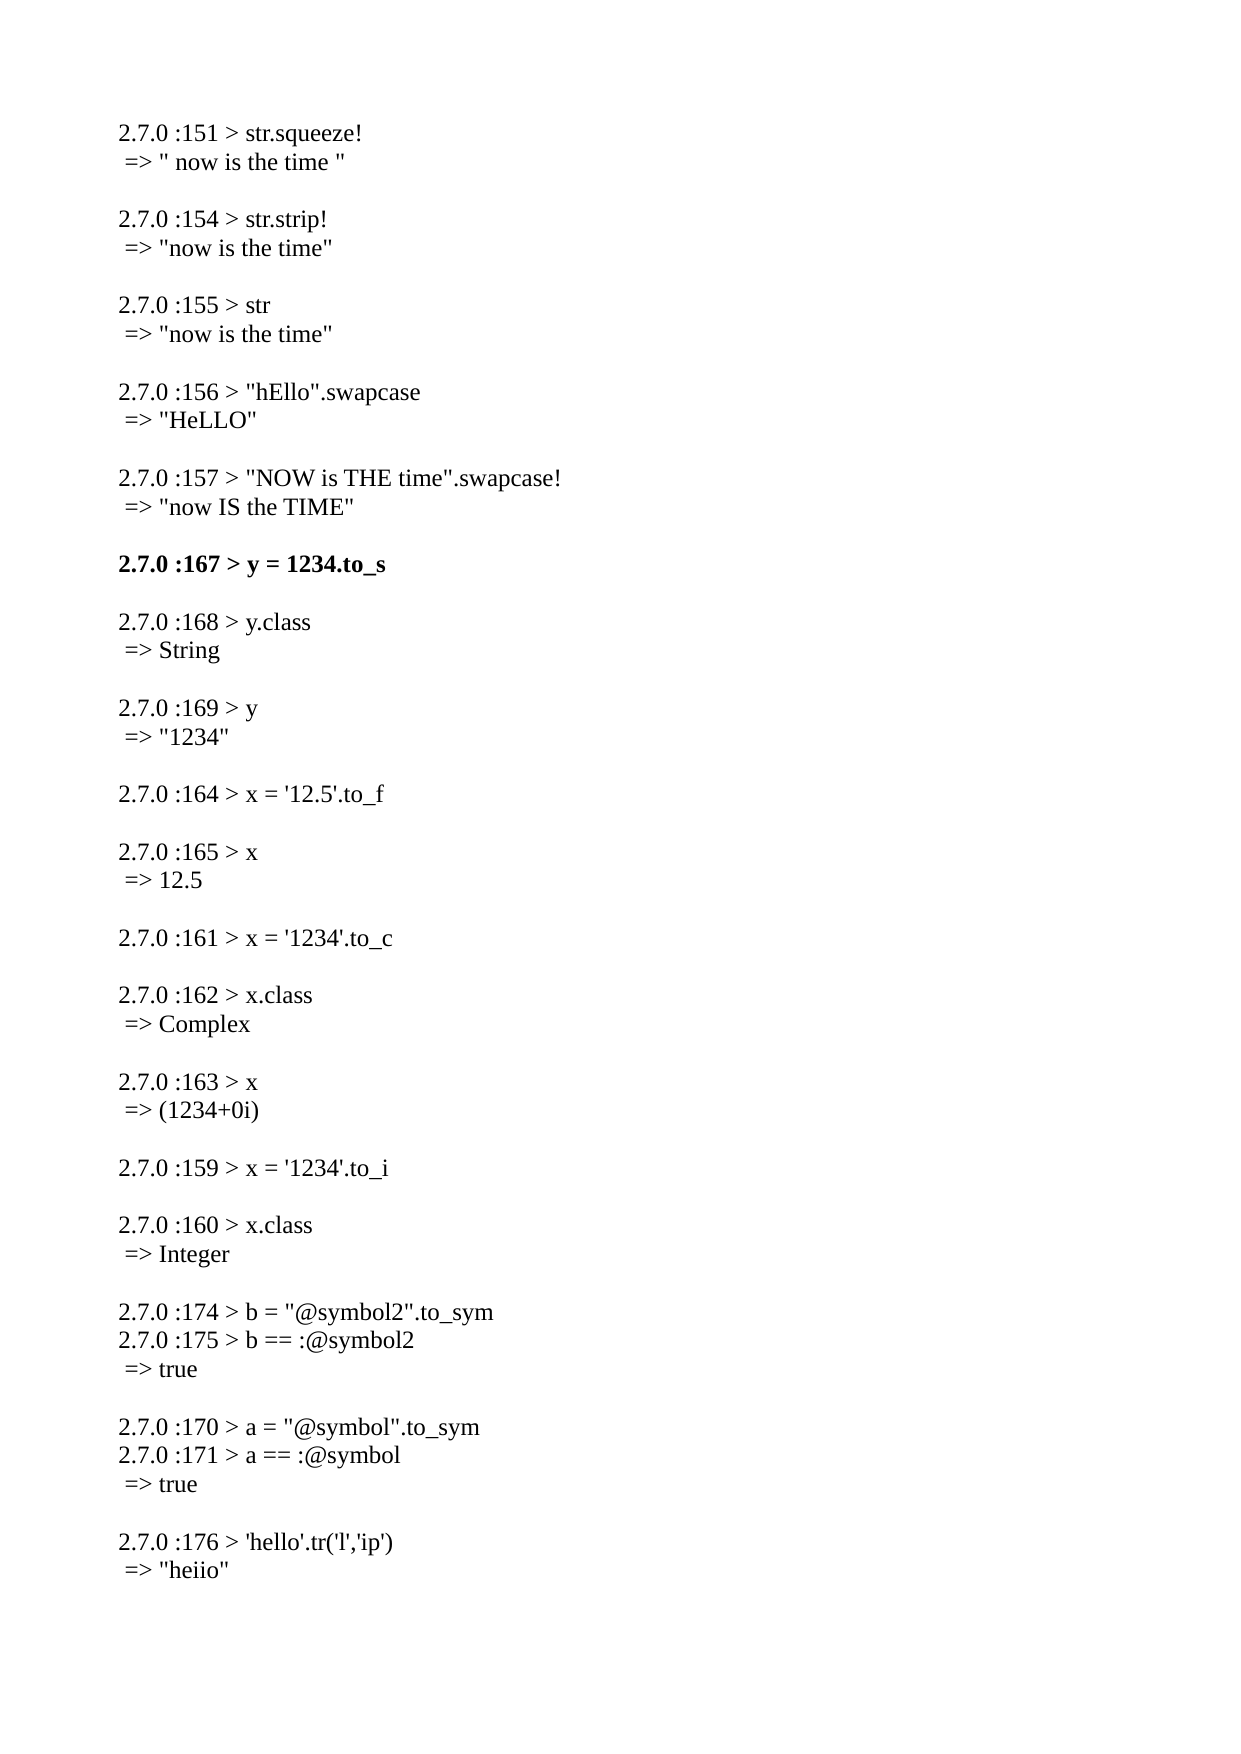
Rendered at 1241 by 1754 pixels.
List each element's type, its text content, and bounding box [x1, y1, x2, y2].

text 2.7.0 :155 > str [118, 291, 1122, 319]
text 2.7.0 :165 > x [118, 837, 1122, 866]
text => "now is the time" [118, 319, 1122, 348]
text => String [118, 636, 1122, 664]
text 2.7.0 :162 > x.class [118, 981, 1122, 1009]
text 2.7.0 :170 > a = "@symbol".to_sym [118, 1412, 1122, 1441]
text => true [118, 1469, 1122, 1498]
text => true [118, 1354, 1122, 1383]
text 2.7.0 :167 > y = 1234.to_s [118, 549, 1122, 578]
text => (1234+0i) [118, 1096, 1122, 1124]
text 2.7.0 :161 > x = '1234'.to_c [118, 923, 1122, 952]
text => " now is the time " [118, 147, 1122, 176]
text 2.7.0 :174 > b = "@symbol2".to_sym [118, 1297, 1122, 1326]
text 2.7.0 :159 > x = '1234'.to_i [118, 1153, 1122, 1182]
text => Integer [118, 1239, 1122, 1268]
text 2.7.0 :154 > str.strip! [118, 204, 1122, 233]
text 2.7.0 :169 > y [118, 693, 1122, 722]
text 2.7.0 :175 > b == :@symbol2 [118, 1326, 1122, 1354]
text => Complex [118, 1009, 1122, 1038]
text => "1234" [118, 722, 1122, 751]
text 2.7.0 :163 > x [118, 1067, 1122, 1096]
text => "heiio" [118, 1556, 1122, 1584]
text 2.7.0 :156 > "hEllo".swapcase [118, 377, 1122, 406]
text 2.7.0 :168 > y.class [118, 607, 1122, 636]
text 2.7.0 :151 > str.squeeze! [118, 118, 1122, 147]
text 2.7.0 :157 > "NOW is THE time".swapcase! [118, 463, 1122, 492]
text => 12.5 [118, 866, 1122, 894]
text 2.7.0 :164 > x = '12.5'.to_f [118, 779, 1122, 808]
text => "now IS the TIME" [118, 492, 1122, 521]
text 2.7.0 :171 > a == :@symbol [118, 1441, 1122, 1469]
text 2.7.0 :176 > 'hello'.tr('l','ip') [118, 1527, 1122, 1556]
text => "HeLLO" [118, 406, 1122, 434]
text 2.7.0 :160 > x.class [118, 1211, 1122, 1239]
text => "now is the time" [118, 233, 1122, 262]
